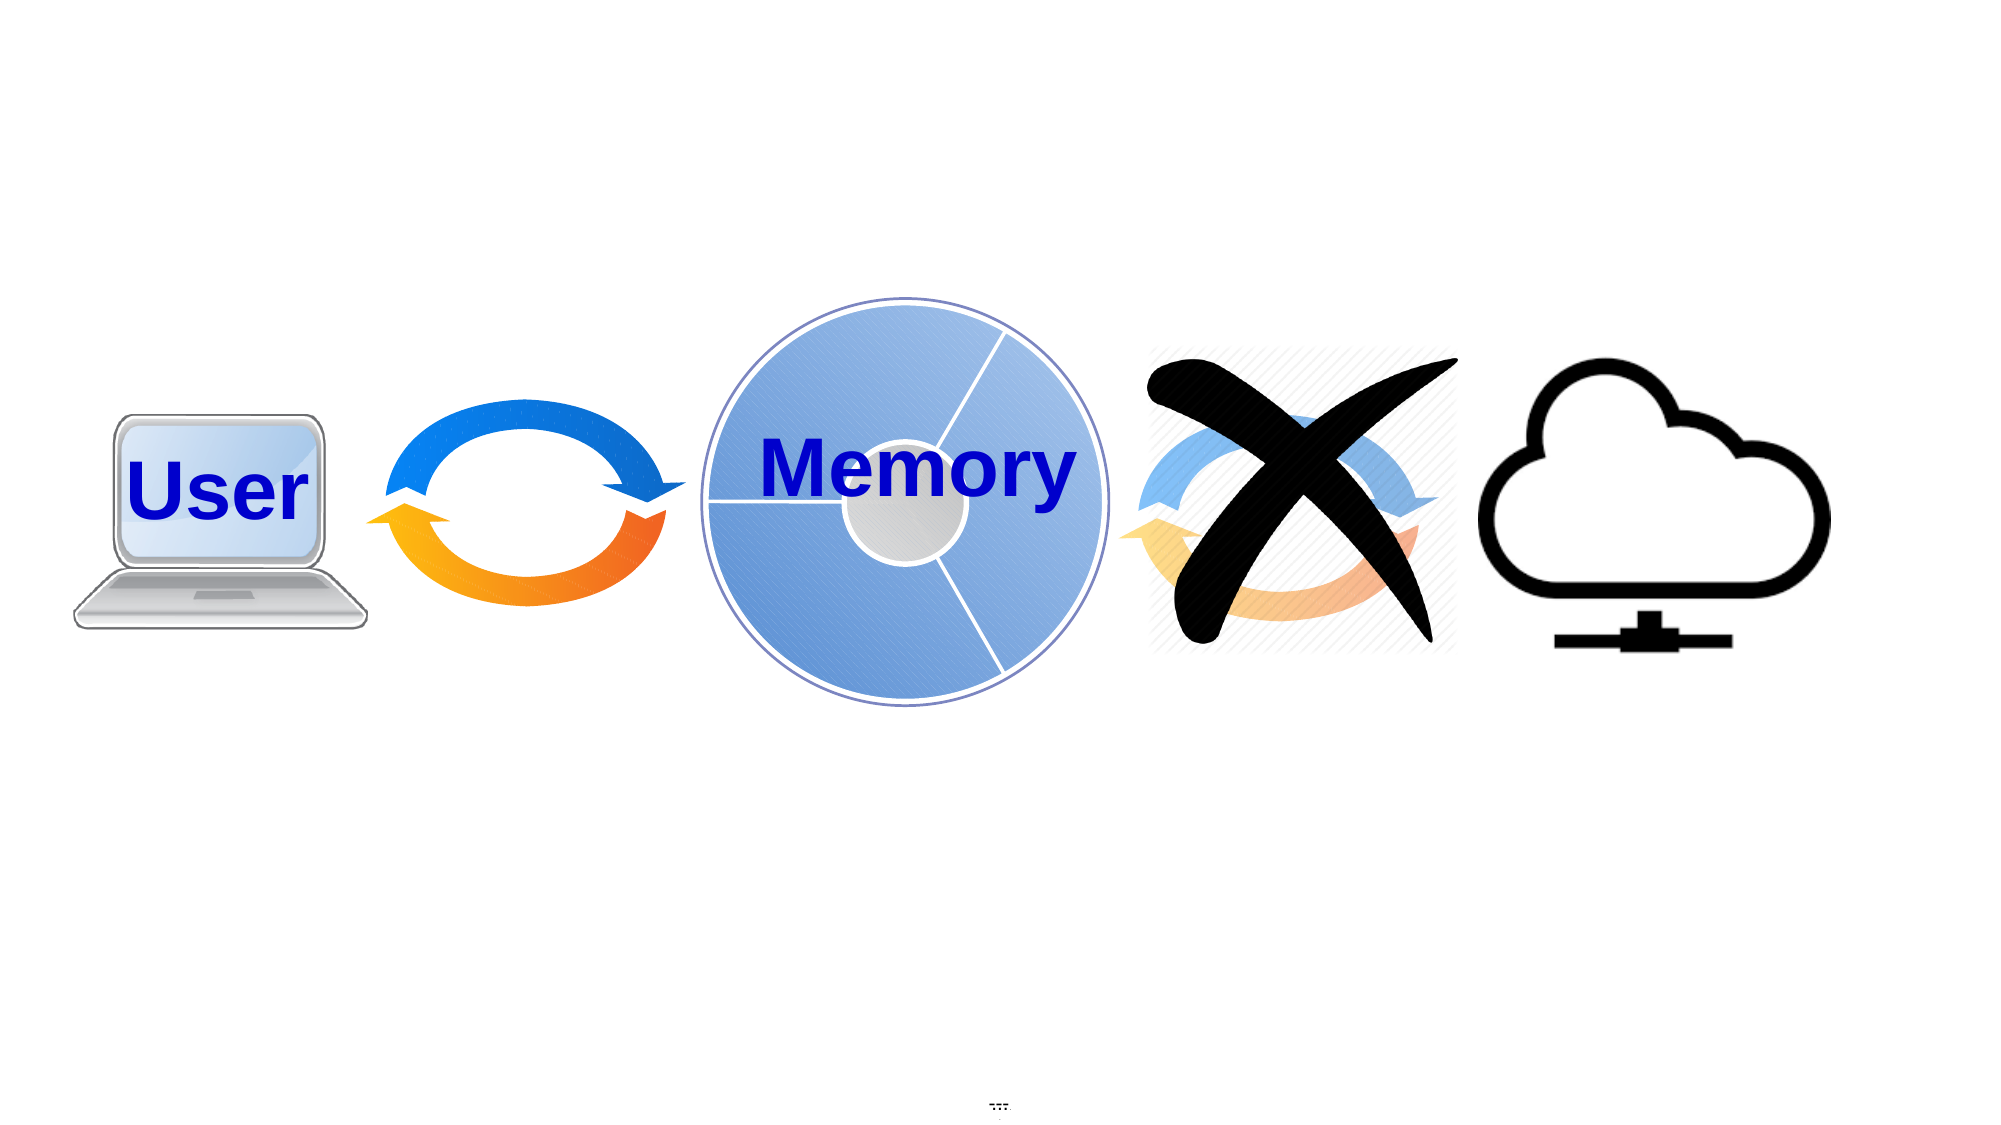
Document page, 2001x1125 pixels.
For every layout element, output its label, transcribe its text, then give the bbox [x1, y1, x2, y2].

picture [60, 280, 1128, 725]
picture [1147, 344, 1458, 656]
picture [1478, 329, 1831, 682]
text_box [1112, 345, 1458, 676]
text_box Memory [744, 414, 1112, 616]
text_box User [110, 437, 336, 579]
